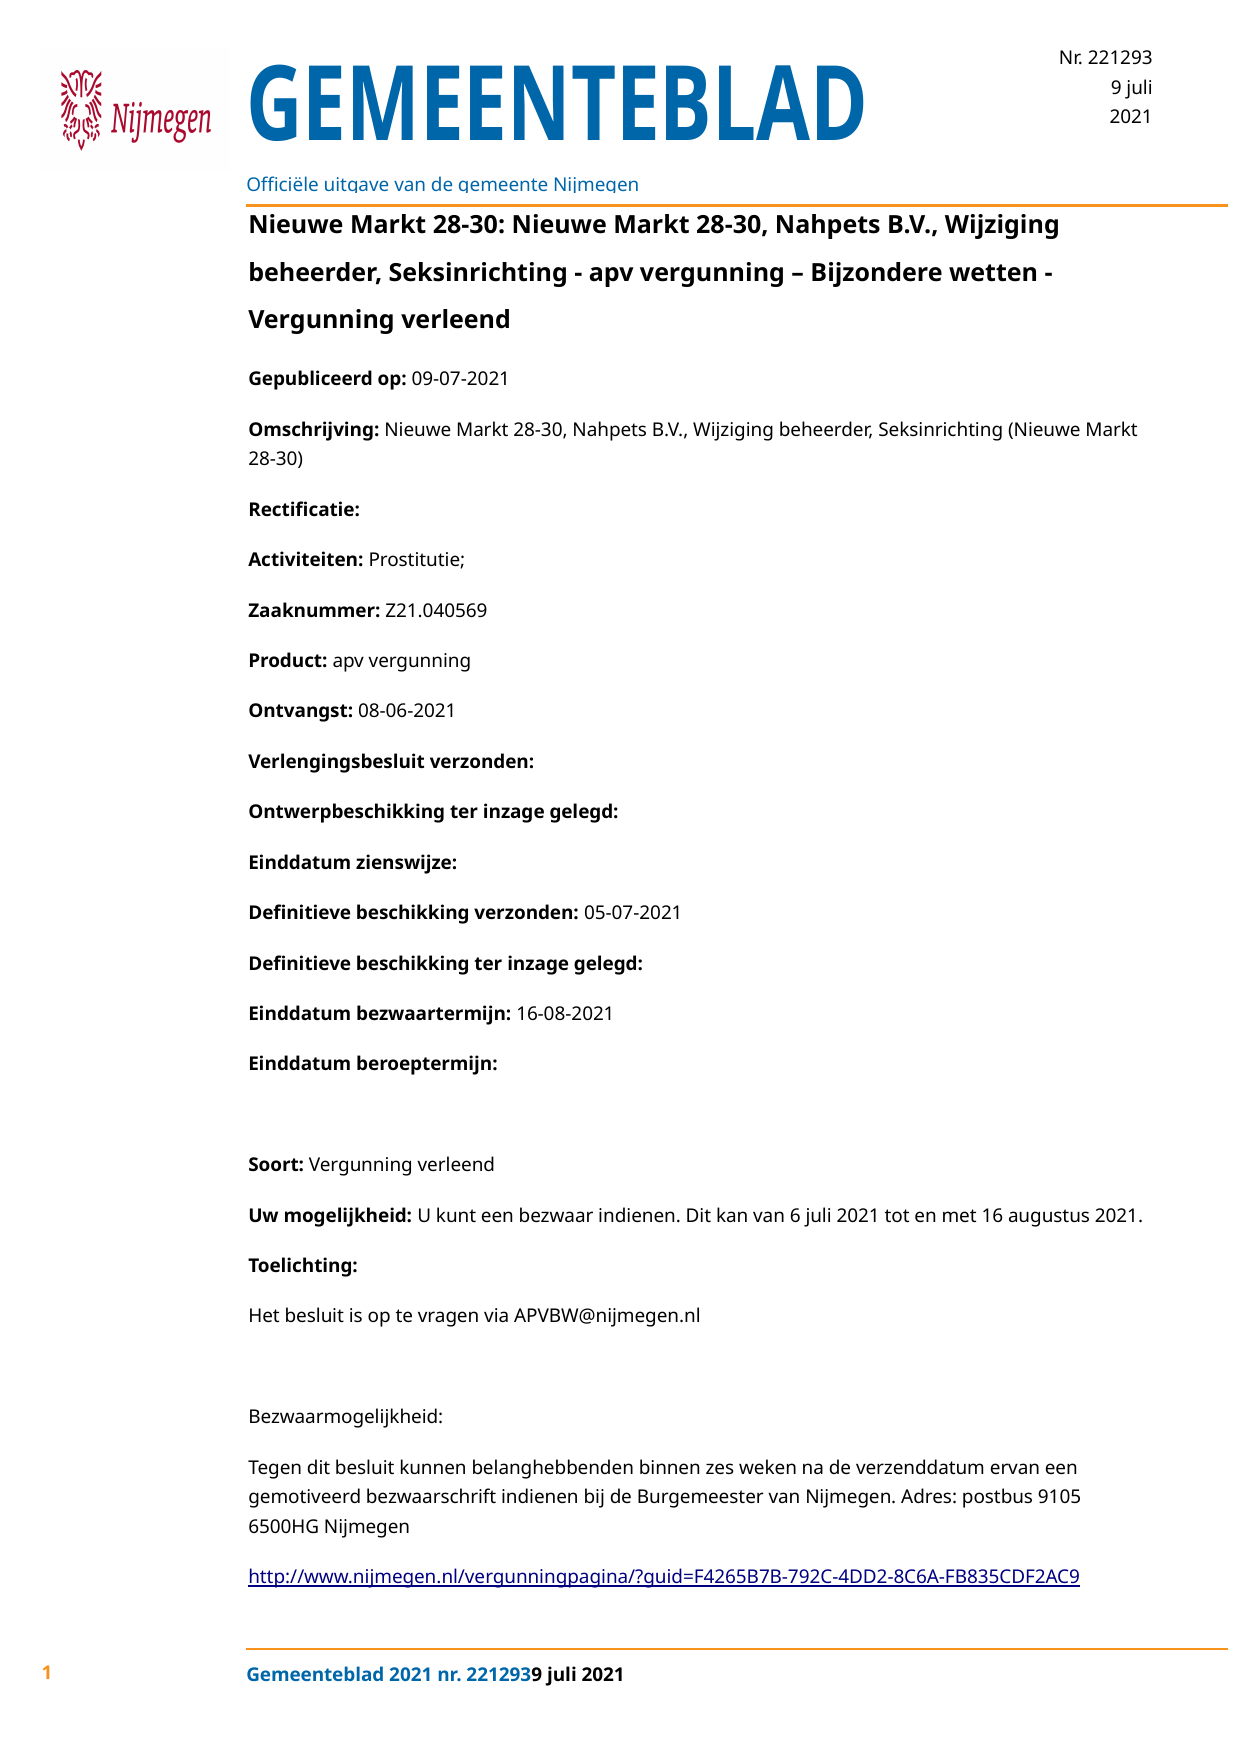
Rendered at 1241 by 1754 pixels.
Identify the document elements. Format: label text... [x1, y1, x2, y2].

text Tegen dit besluit kunnen belanghebbenden binnen zes weken na de verzenddatum ervan een gemotiveerd bezwaarschrift indienen bij de Burgemeester van Nijmegen. Adres: postbus 9105 6500HG Nijmegen [248, 1454, 1152, 1539]
text Einddatum zienswijze: [248, 849, 1152, 874]
text Einddatum bezwaartermijn: 16-08-2021 [248, 1000, 1152, 1026]
text Omschrijving: Nieuwe Markt 28-30, Nahpets B.V., Wijziging beheerder, Seksinrichting (Nieuwe Markt 28-30) [248, 416, 1152, 471]
text Verlengingsbesluit verzonden: [248, 748, 1152, 774]
picture [41, 47, 231, 172]
text Uw mogelijkheid: U kunt een bezwaar indienen. Dit kan van 6 juli 2021 tot en met 16 augustus 2021. [248, 1202, 1152, 1227]
text Het besluit is op te vragen via APVBW@nijmegen.nl [248, 1303, 1152, 1328]
text Einddatum beroeptermijn: [248, 1051, 1152, 1076]
text Ontwerpbeschikking ter inzage gelegd: [248, 798, 1152, 824]
text Activiteiten: Prostitutie; [248, 546, 1152, 572]
text Gepubliceerd op: 09-07-2021 [248, 366, 1152, 391]
text Nieuwe Markt 28-30: Nieuwe Markt 28-30, Nahpets B.V., Wijziging beheerder, Seksinrichting - apv vergunning – Bijzondere wetten - Vergunning verleend [248, 207, 1152, 336]
text Ontvangst: 08-06-2021 [248, 698, 1152, 723]
text Toelichting: [248, 1252, 1152, 1278]
text Definitieve beschikking verzonden: 05-07-2021 [248, 899, 1152, 925]
text Bezwaarmogelijkheid: [248, 1403, 1152, 1429]
text Definitieve beschikking ter inzage gelegd: [248, 950, 1152, 975]
text Product: apv vergunning [248, 647, 1152, 673]
text Zaaknummer: Z21.040569 [248, 597, 1152, 622]
text Soort: Vergunning verleend [248, 1151, 1152, 1177]
text http://www.nijmegen.nl/vergunningpagina/?guid=F4265B7B-792C-4DD2-8C6A-FB835CDF2AC9 [248, 1563, 1152, 1589]
text Rectificatie: [248, 496, 1152, 522]
